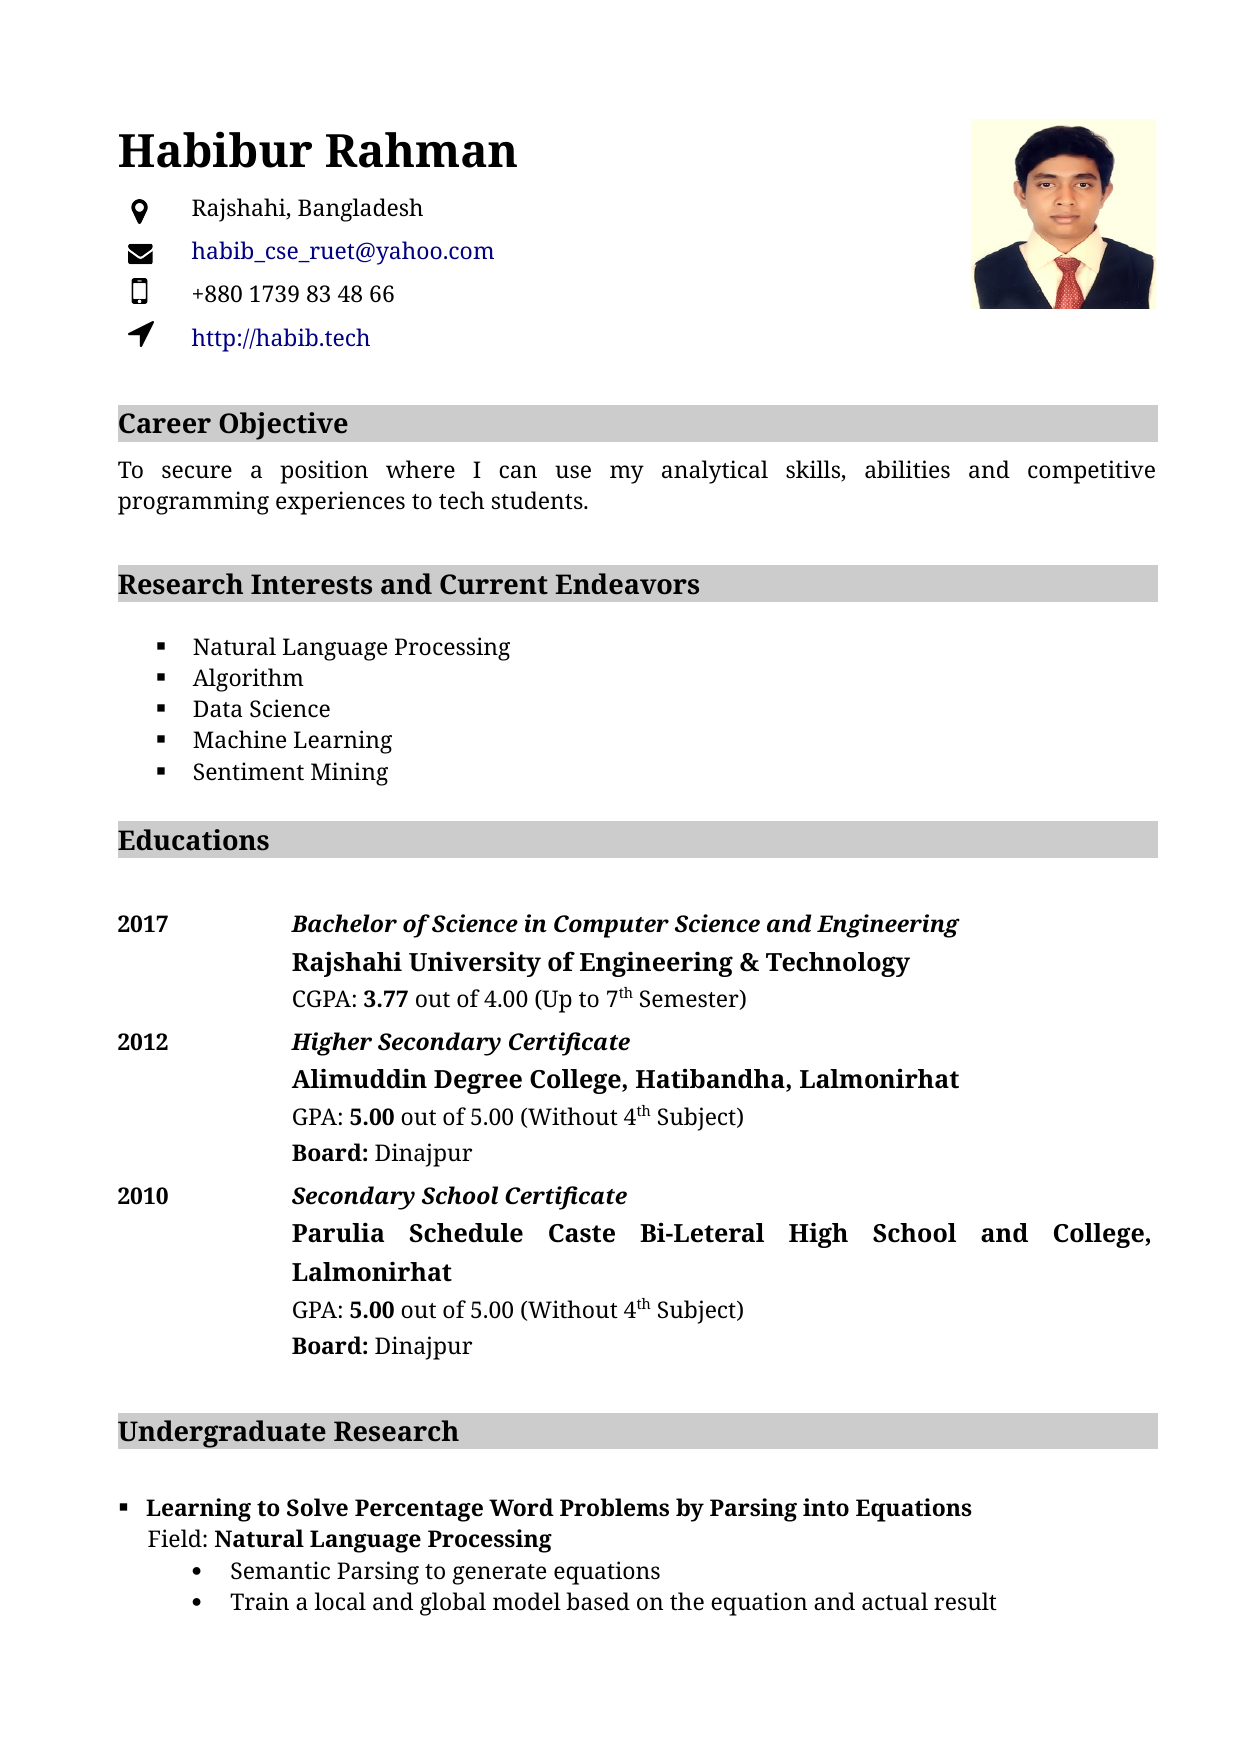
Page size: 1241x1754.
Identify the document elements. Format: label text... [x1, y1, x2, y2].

table_cell Higher Secondary Certificate Alimuddin Degree College, Hatibandha, Lalmonirhat GPA: 5.00 out of 5.00 (Without 4th Subject) Board: Dinajpur [286, 1020, 1158, 1174]
text Rajshahi, Bangladesh [191, 192, 970, 223]
table_cell Secondary School Certificate Parulia Schedule Caste Bi-Leteral High School and College, Lalmonirhat GPA: 5.00 out of 5.00 (Without 4th Subject) Board: Dinajpur [286, 1174, 1158, 1367]
text +880 1739 83 48 66 [191, 278, 1158, 310]
list Train a local and global model based on the equation and actual result [193, 1586, 1158, 1617]
text Career Objective [118, 405, 1158, 442]
text habib_cse_ruet@yahoo.com [191, 235, 970, 267]
list Data Science [155, 693, 1158, 724]
text Undergraduate Research [118, 1413, 1158, 1449]
text Research Interests and Current Endeavors [118, 565, 1158, 602]
text To secure a position where I can use my analytical skills, abilities and competitive programming experiences to tech students. [118, 454, 1158, 516]
list Sentiment Mining [155, 756, 1158, 787]
list Learning to Solve Percentage Word Problems by Parsing into Equations [118, 1492, 1158, 1523]
text Field: Natural Language Processing [118, 1523, 1158, 1554]
list Semantic Parsing to generate equations [193, 1554, 1158, 1586]
picture [970, 119, 1157, 309]
table_header Bachelor of Science in Computer Science and Engineering Rajshahi University of Engineering & Technology CGPA: 3.77 out of 4.00 (Up to 7th Semester) [286, 903, 1158, 1020]
text Educations [118, 821, 1158, 858]
text http://habib.tech [191, 322, 1158, 353]
picture [128, 321, 154, 347]
table_cell 2012 [118, 1020, 286, 1174]
picture [126, 278, 153, 304]
list Machine Learning [155, 724, 1158, 756]
picture [128, 242, 153, 267]
table_header 2017 [118, 903, 286, 1020]
text Habibur Rahman [118, 118, 1158, 181]
list Algorithm [155, 662, 1158, 693]
picture [127, 199, 152, 224]
table_cell 2010 [118, 1174, 286, 1367]
list Natural Language Processing [155, 631, 1158, 662]
